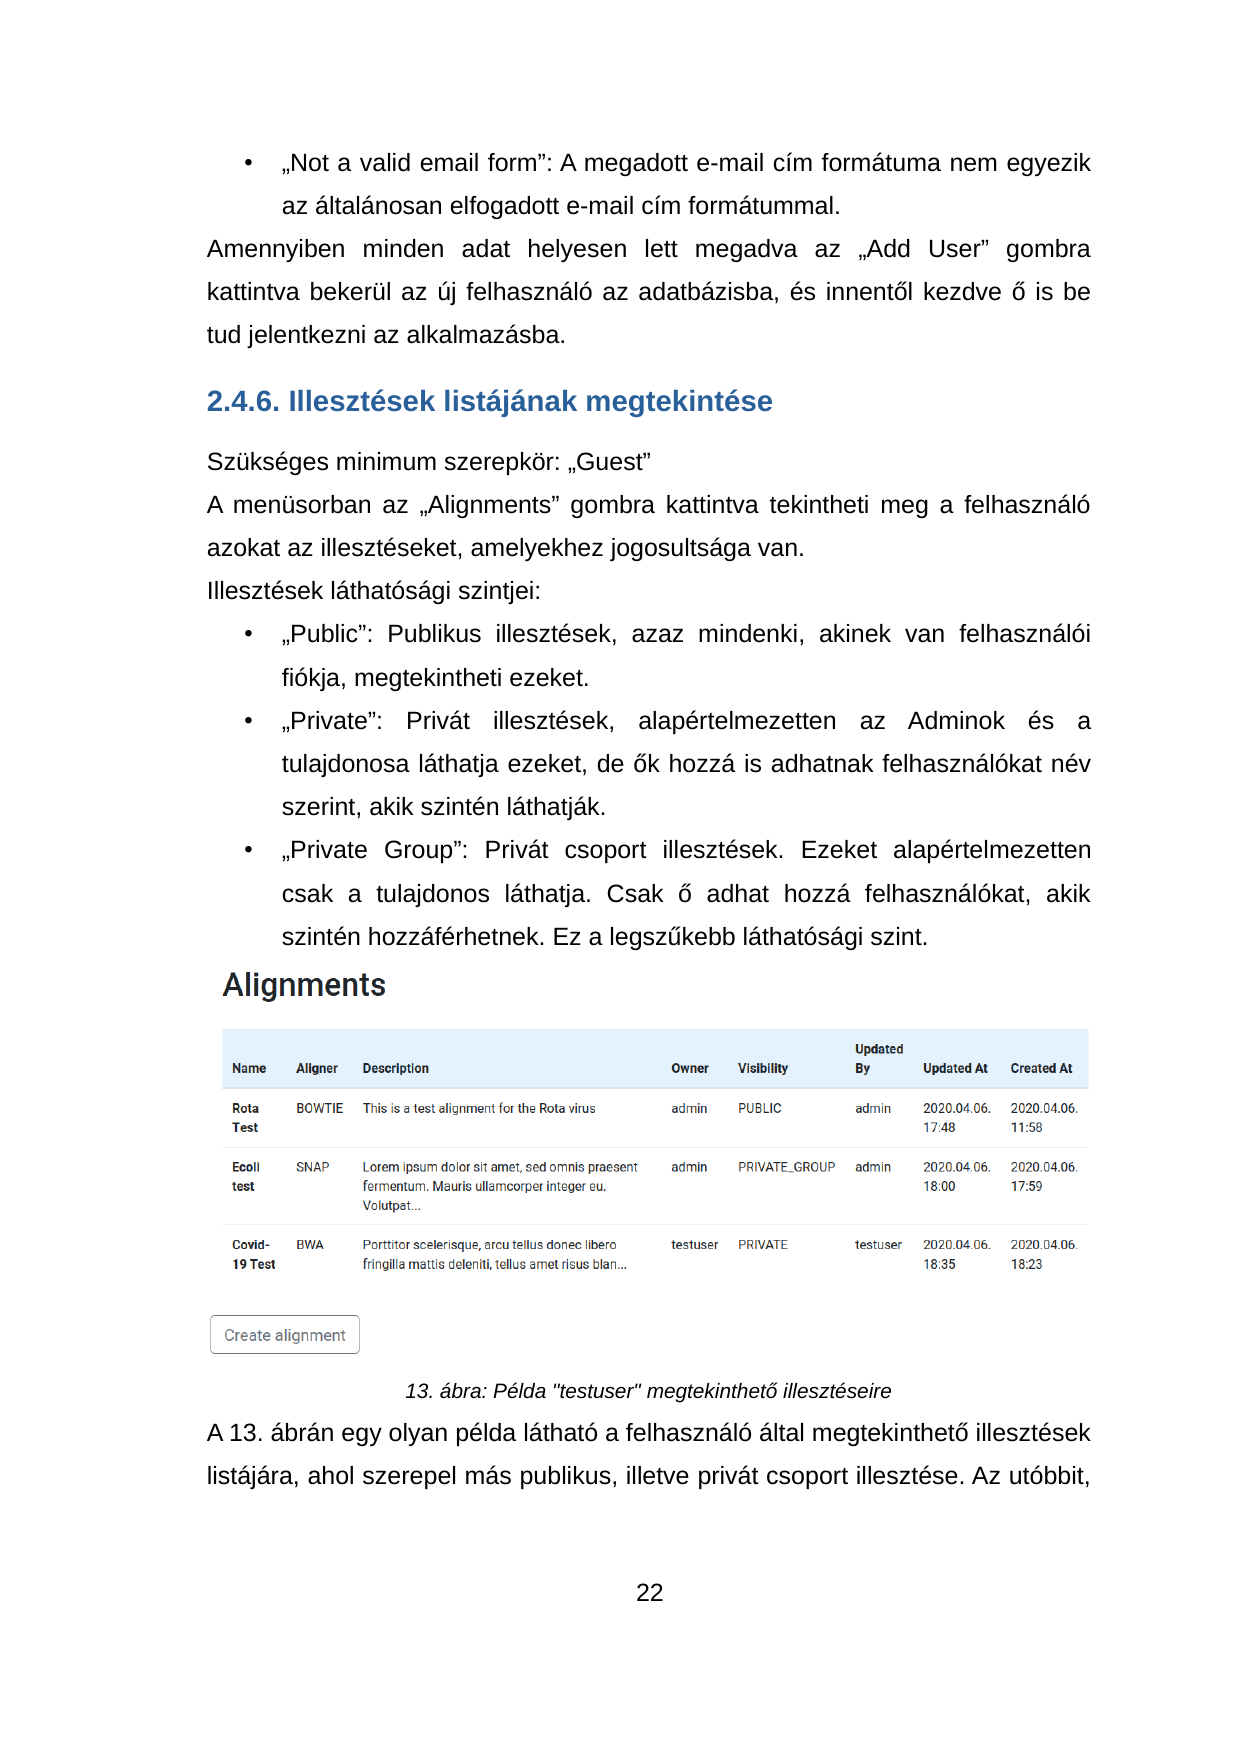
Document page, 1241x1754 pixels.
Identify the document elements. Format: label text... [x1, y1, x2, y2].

text Szükséges minimum szerepkör: „Guest” [207, 447, 1093, 476]
list „Not a valid email form”: A megadott e-mail cím formátuma nem egyezik az általánosan elfogadott e-mail cím formátummal. [244, 148, 1093, 219]
text A 13. ábrán egy olyan példa látható a felhasználó által megtekinthető illesztések listájára, ahol szerepel más publikus, illetve privát csoport illesztése. Az utóbbit, [207, 1403, 1093, 1489]
text 13. ábra: Példa "testuser" megtekinthető illesztéseire [207, 1363, 1093, 1403]
text Illesztések láthatósági szintjei: [207, 576, 1093, 605]
list „Private Group”: Privát csoport illesztések. Ezeket alapértelmezetten csak a tulajdonos láthatja. Csak ő adhat hozzá felhasználókat, akik szintén hozzáférhetnek. Ez a legszűkebb láthatósági szint. [244, 835, 1093, 950]
text A menüsorban az „Alignments” gombra kattintva tekintheti meg a felhasználó azokat az illesztéseket, amelyekhez jogosultsága van. [207, 490, 1093, 562]
list „Public”: Publikus illesztések, azaz mindenki, akinek van felhasználói fiókja, megtekintheti ezeket. [244, 619, 1093, 691]
subtitle Illesztések listájának megtekintése [207, 384, 1093, 418]
text Amennyiben minden adat helyesen lett megadva az „Add User” gombra kattintva bekerül az új felhasználó az adatbázisba, és innentől kezdve ő is be tud jelentkezni az alkalmazásba. [207, 234, 1093, 349]
list „Private”: Privát illesztések, alapértelmezetten az Adminok és a tulajdonosa láthatja ezeket, de ők hozzá is adhatnak felhasználókat név szerint, akik szintén láthatják. [244, 706, 1093, 821]
picture [206, 964, 1093, 1363]
